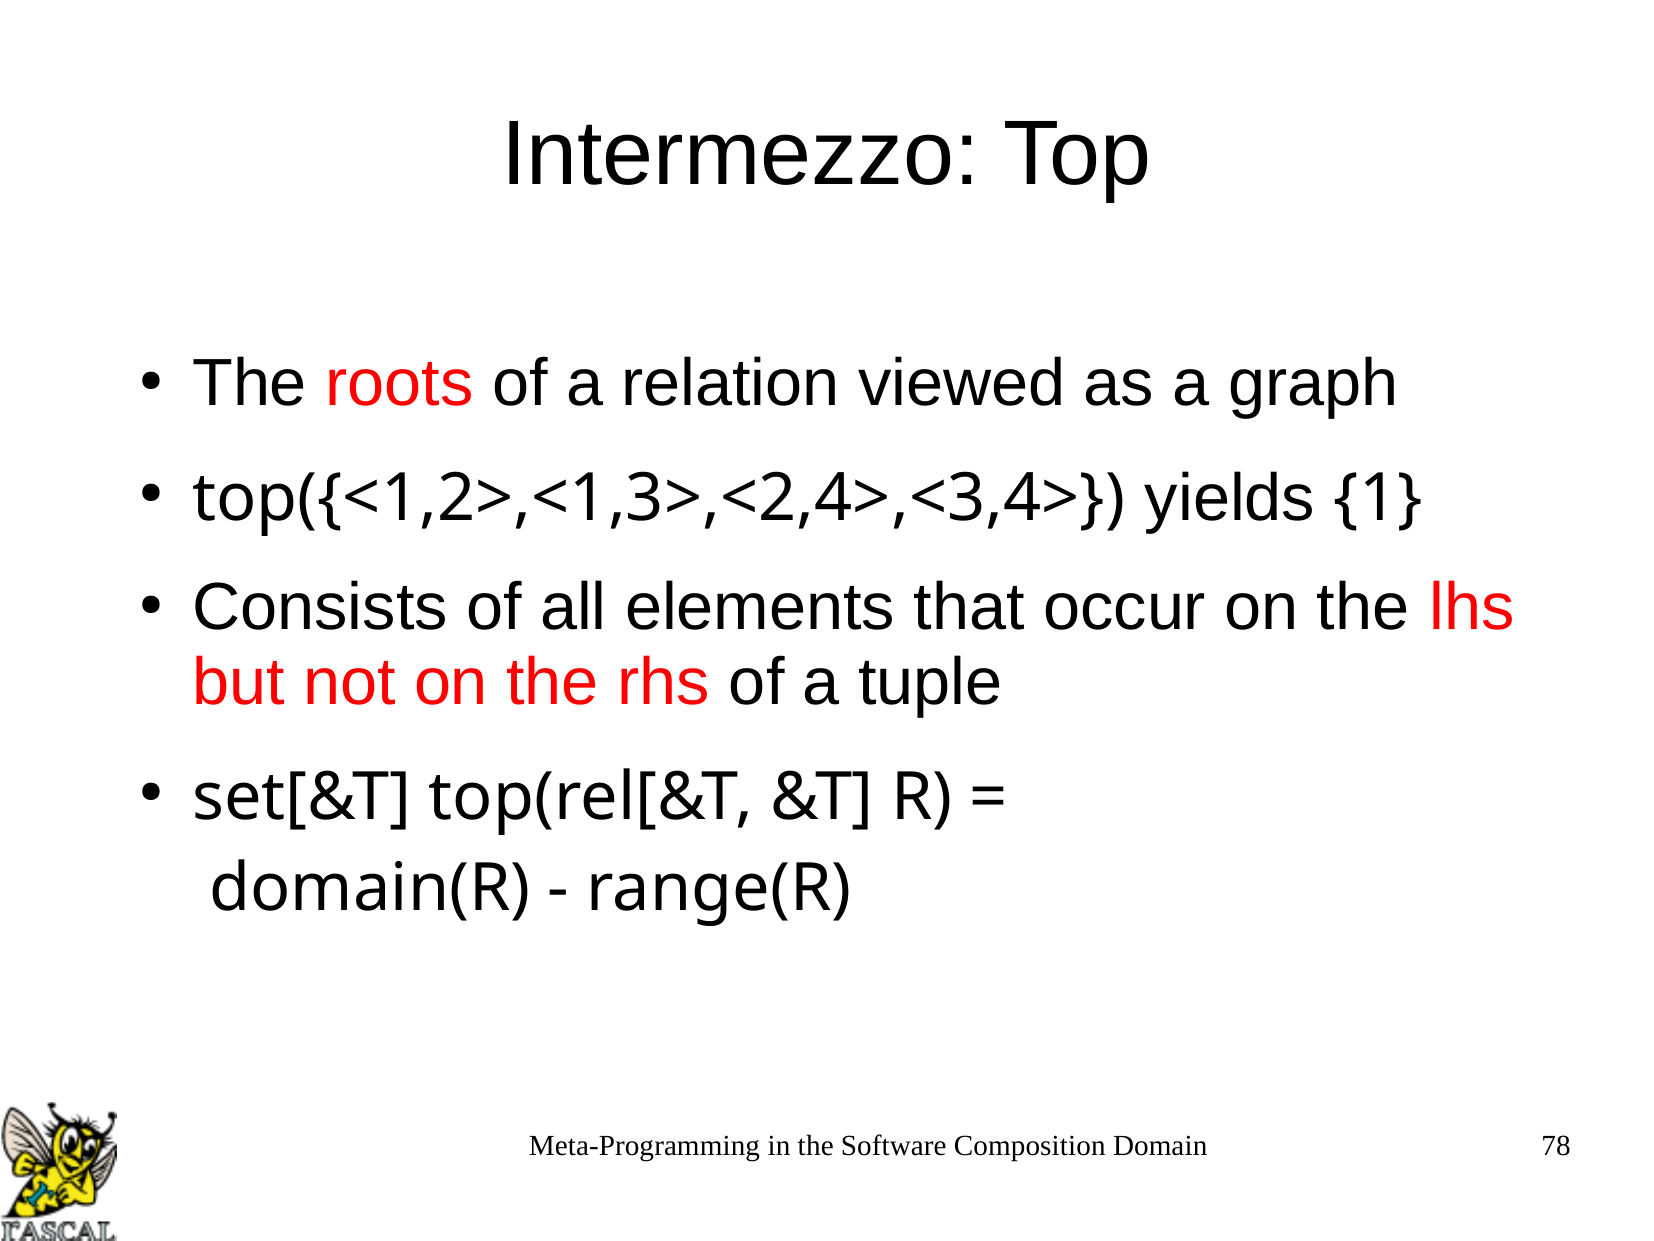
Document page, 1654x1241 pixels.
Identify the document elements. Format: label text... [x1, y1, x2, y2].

list The roots of a relation viewed as a graph top({<1,2>,<1,3>,<2,4>,<3,4>}) yields {1} Consists of all elements that occur on the lhs but not on the rhs of a tuple set[&T] top(rel[&T, &T] R) = domain(R) - range(R) [121, 344, 1534, 1127]
title Intermezzo: Top [82, 49, 1571, 257]
picture [0, 1102, 117, 1241]
